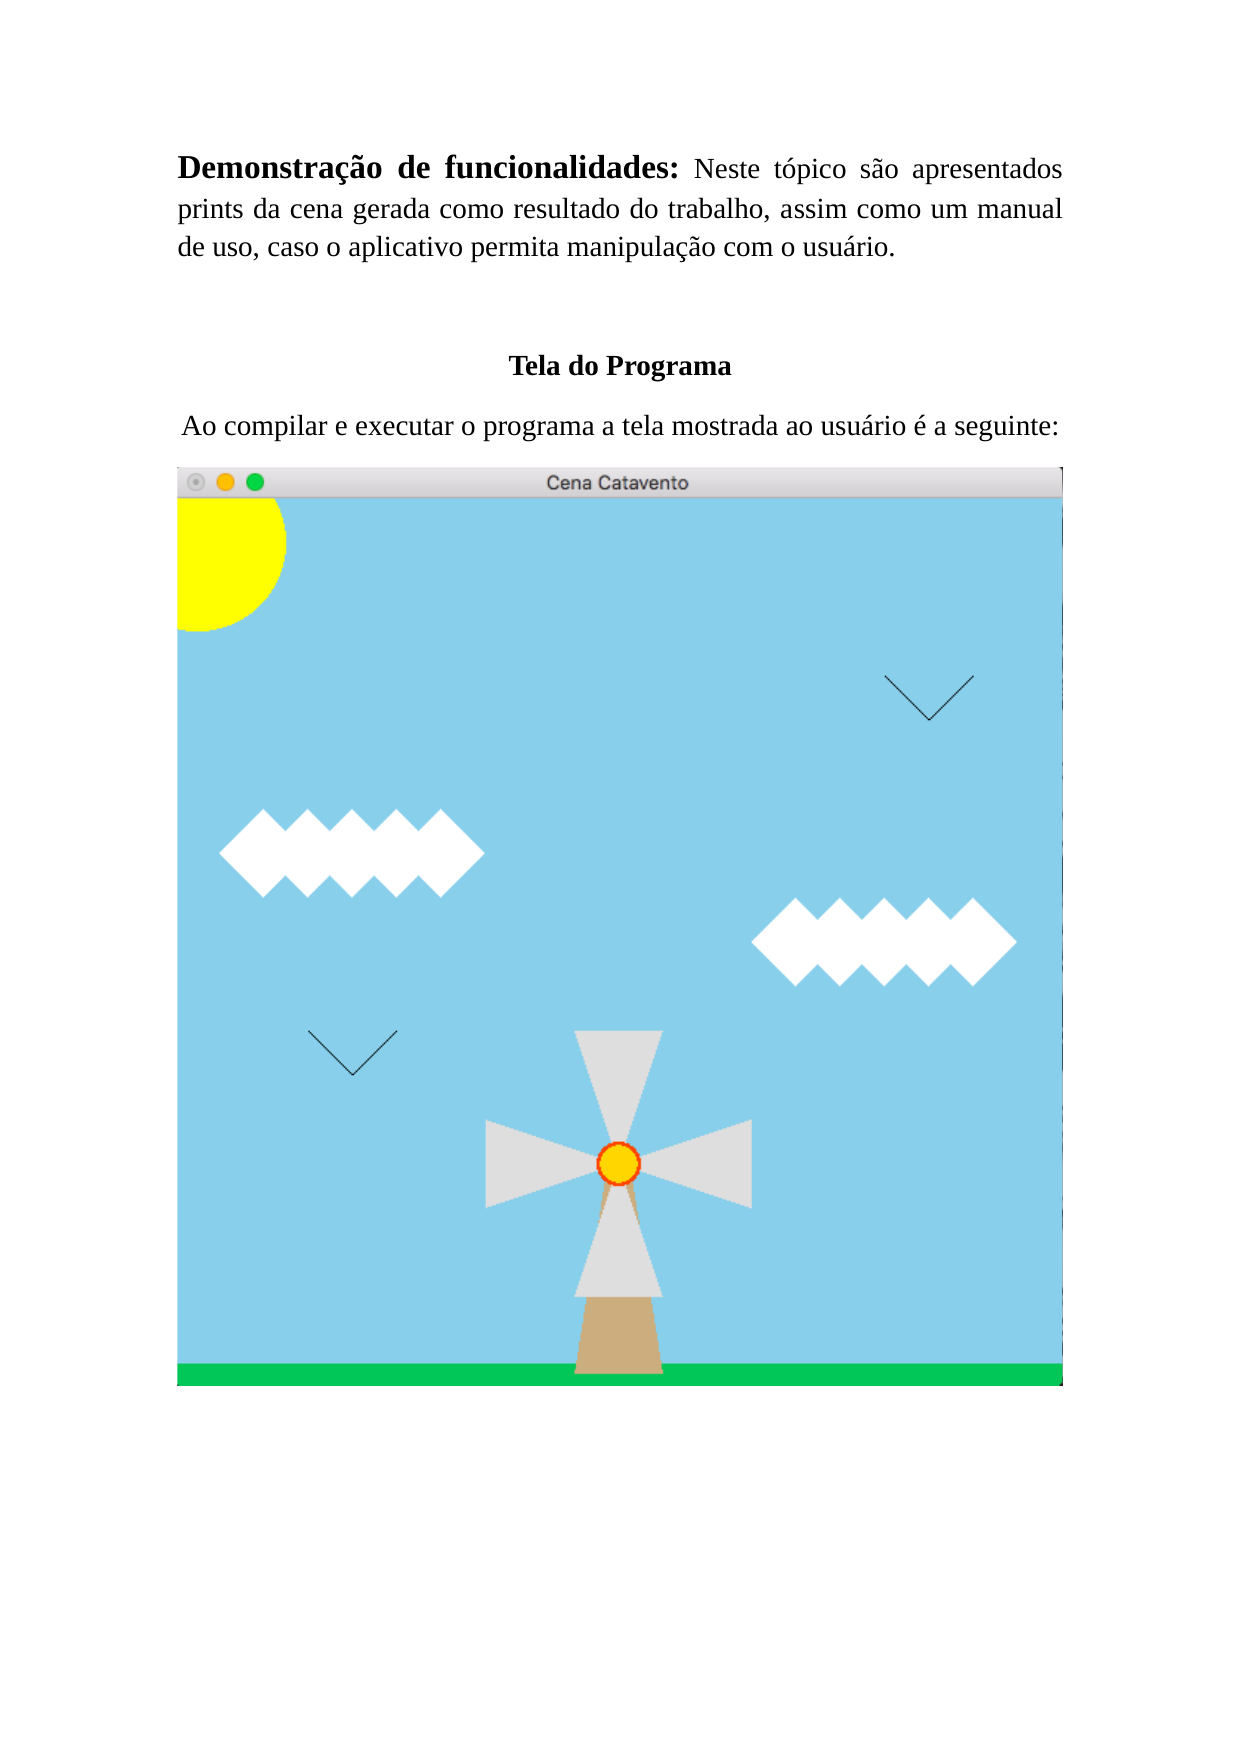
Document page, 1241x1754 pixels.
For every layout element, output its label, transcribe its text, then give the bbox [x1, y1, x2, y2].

text Ao compilar e executar o programa a tela mostrada ao usuário é a seguinte: [177, 408, 1063, 441]
picture [177, 467, 1063, 1386]
text Tela do Programa [177, 348, 1063, 382]
text Demonstração de funcionalidades: Neste tópico são apresentados prints da cena gerada como resultado do trabalho, assim como um manual de uso, caso o aplicativo permita manipulação com o usuário. [177, 148, 1063, 263]
